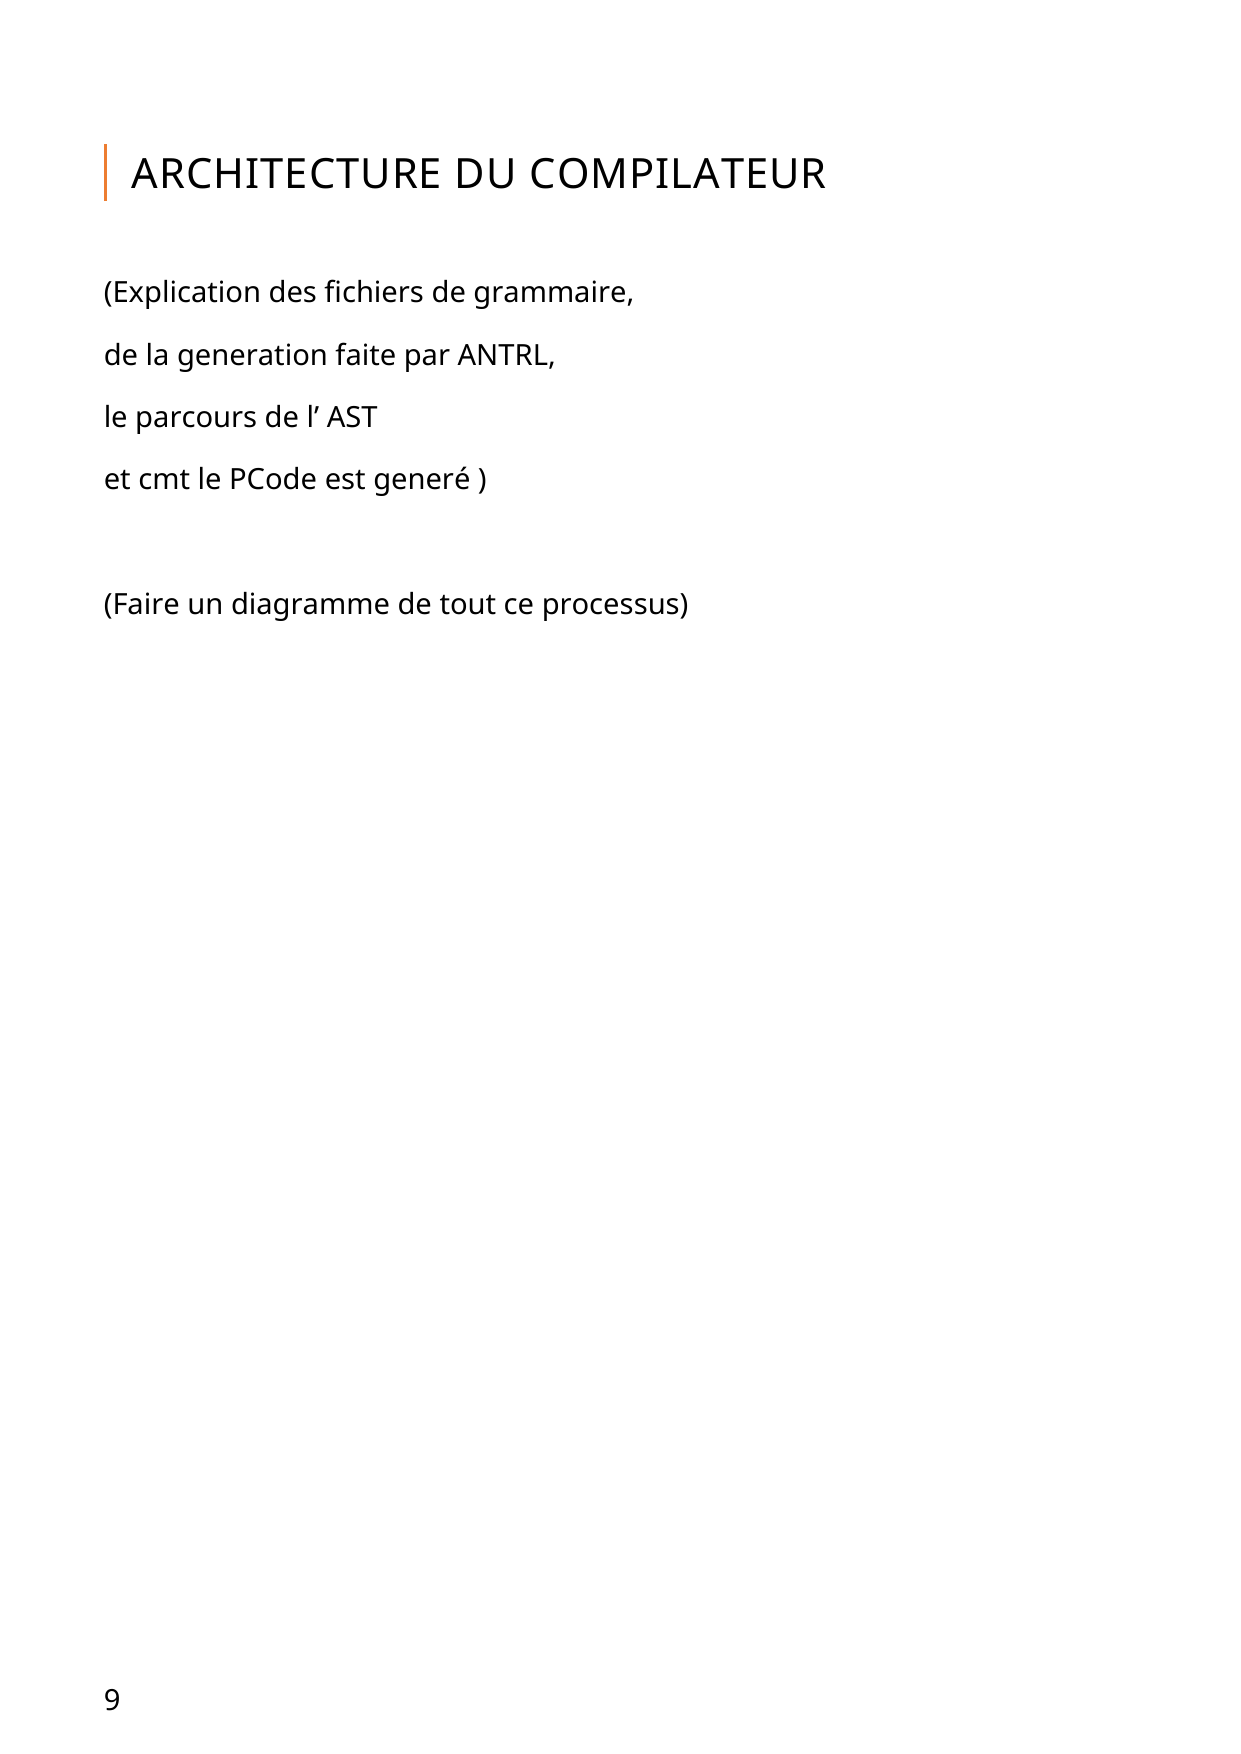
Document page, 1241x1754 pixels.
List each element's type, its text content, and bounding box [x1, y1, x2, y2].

text le parcours de l’ AST [103, 396, 1181, 436]
text (Explication des fichiers de grammaire, [103, 272, 1181, 311]
text (Faire un diagramme de tout ce processus) [103, 583, 1181, 623]
text de la generation faite par ANTRL, [103, 334, 1181, 374]
text et cmt le PCode est generé ) [103, 459, 1181, 498]
subtitle Architecture du compilateur [107, 144, 1181, 201]
